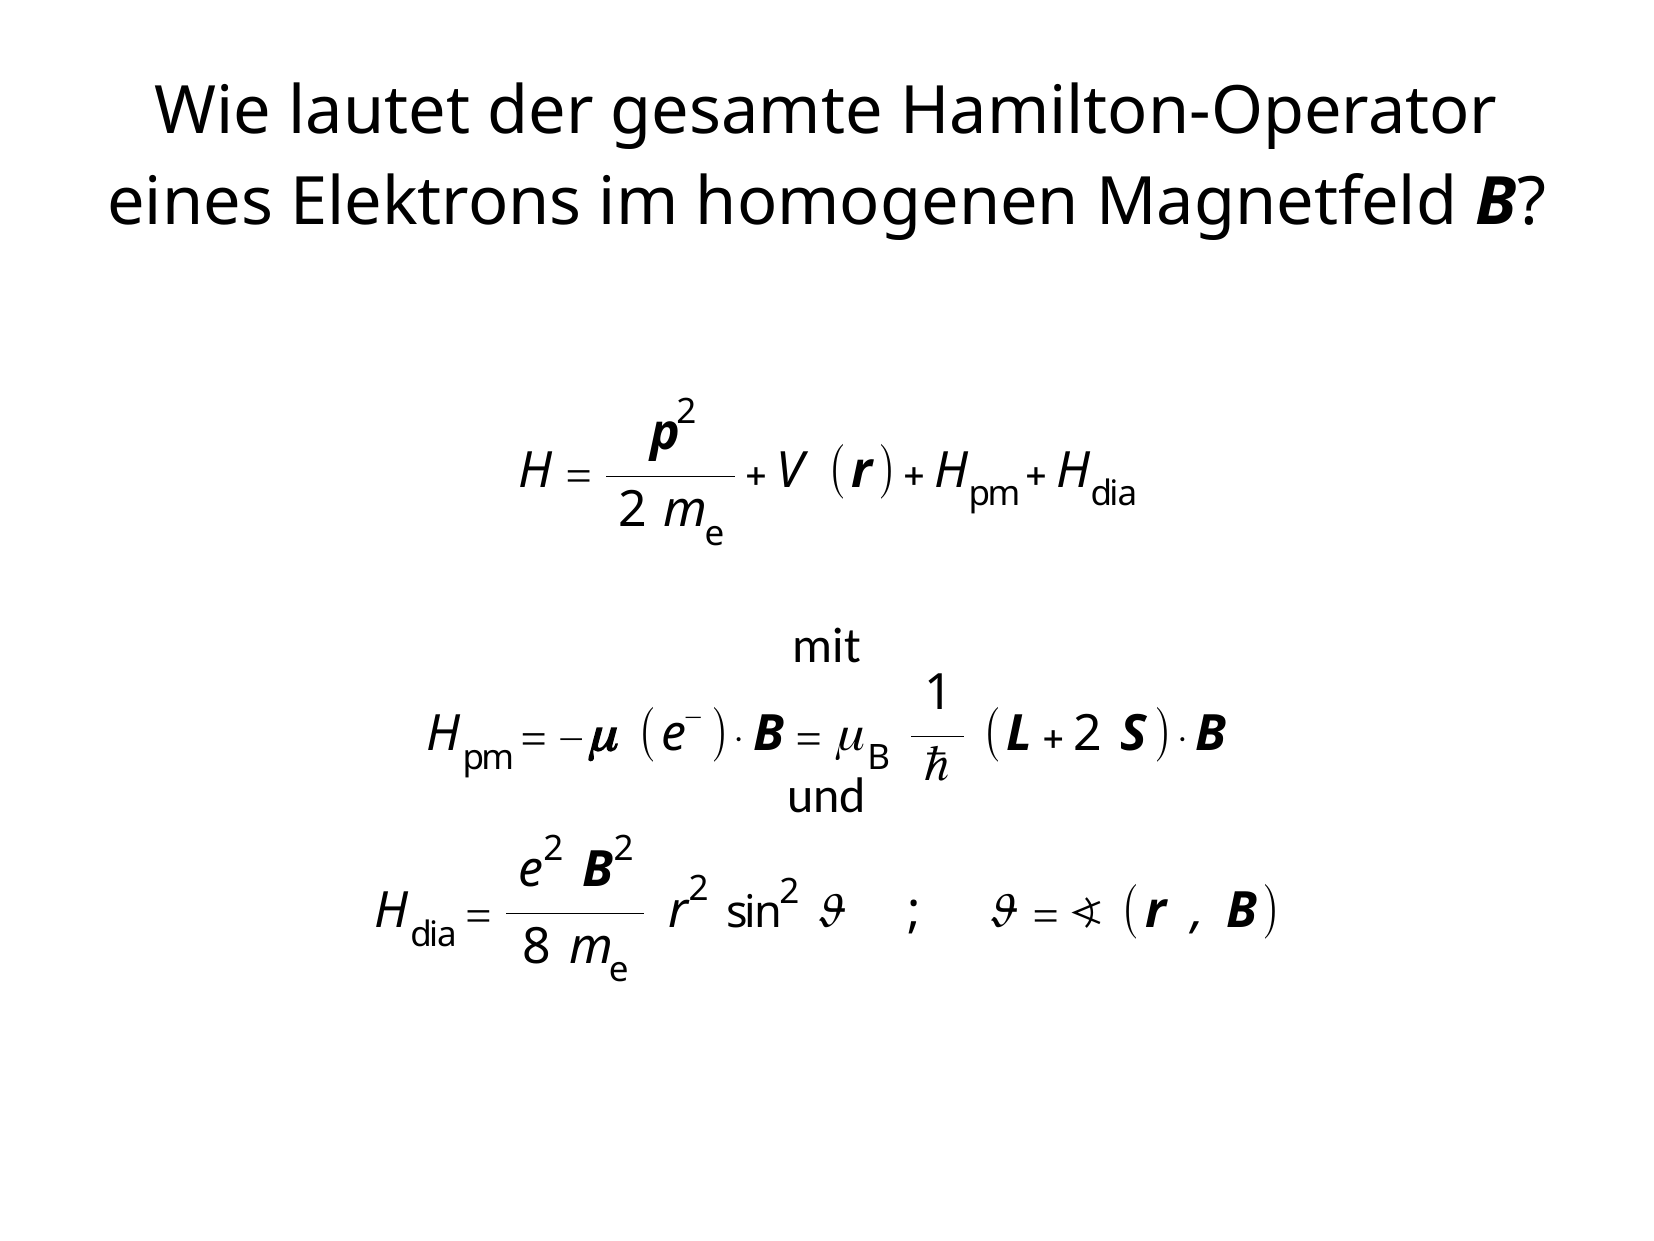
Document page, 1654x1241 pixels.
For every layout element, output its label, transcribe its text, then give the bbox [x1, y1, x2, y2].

chart [420, 662, 1234, 790]
chart [368, 827, 1286, 992]
chart [512, 390, 1142, 555]
subtitle mit und [82, 290, 1571, 1010]
title Wie lautet der gesamte Hamilton-Operator eines Elektrons im homogenen Magnetfeld B? [82, 49, 1571, 257]
